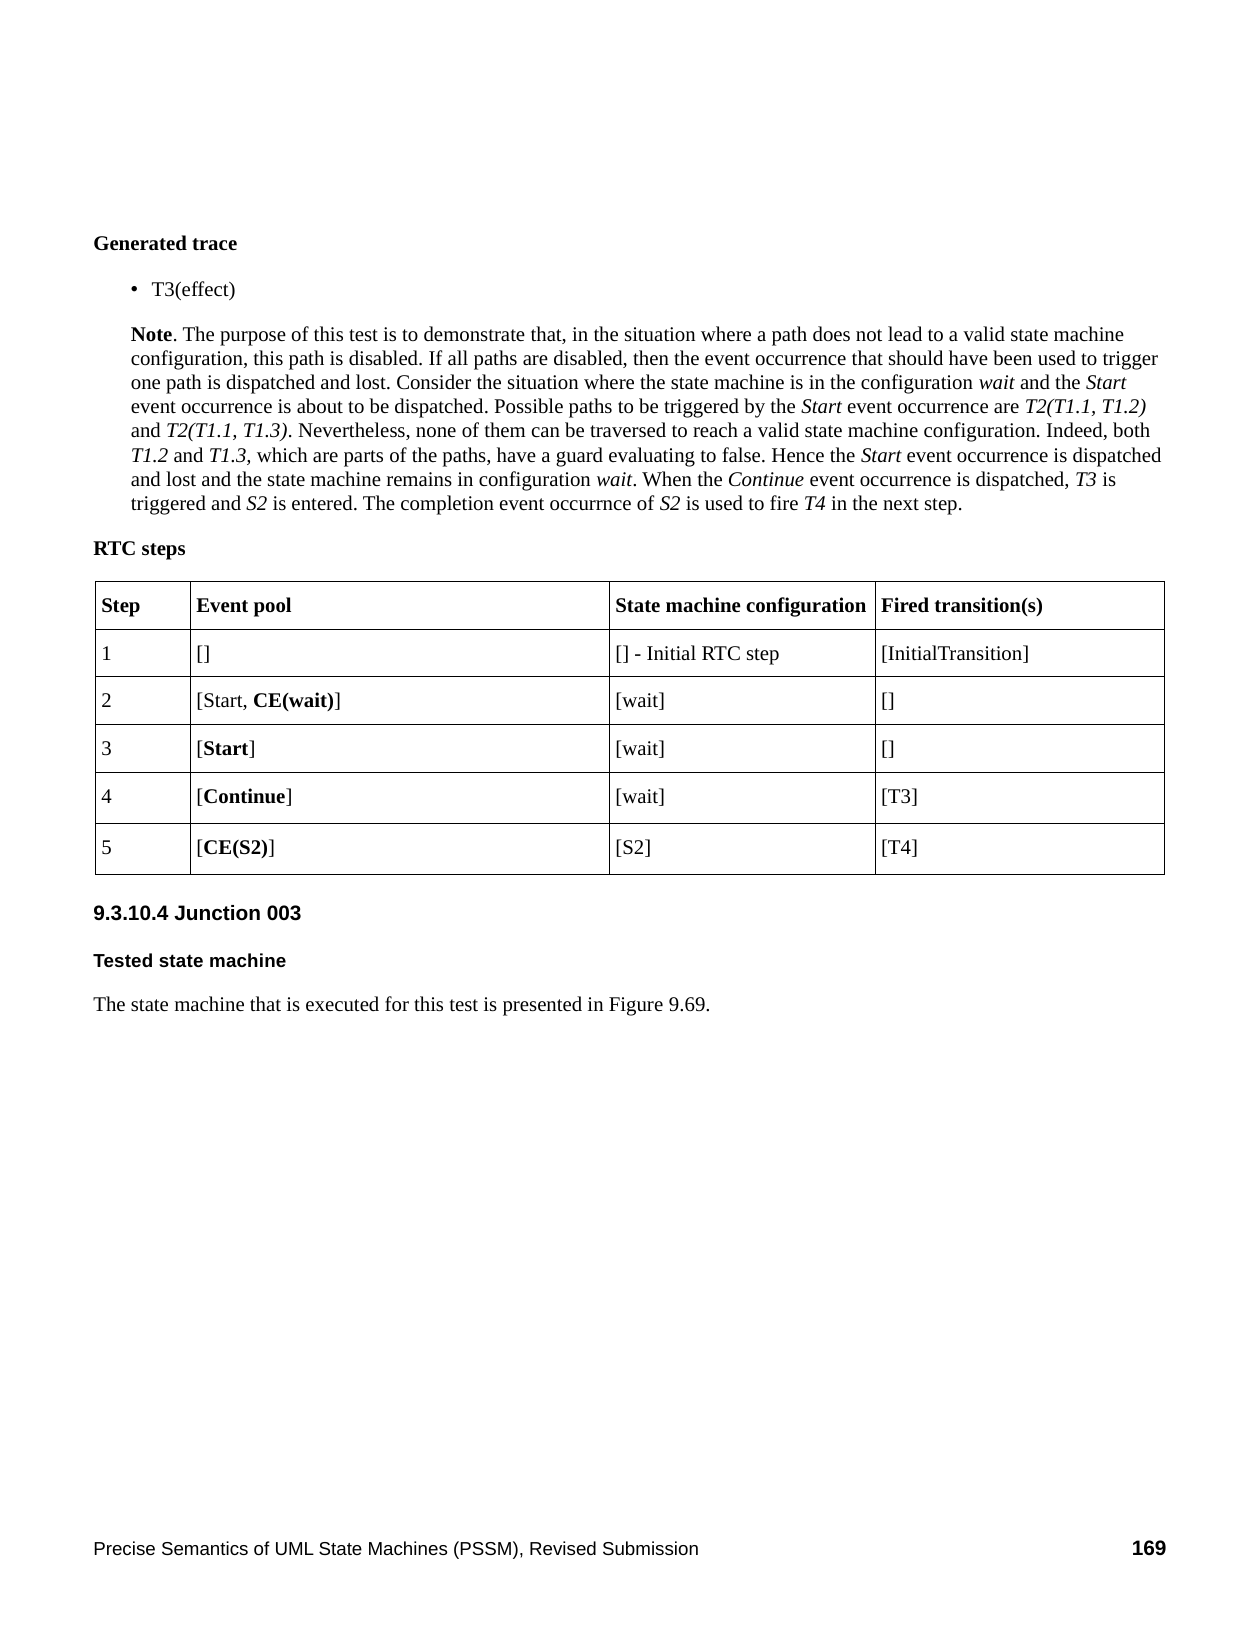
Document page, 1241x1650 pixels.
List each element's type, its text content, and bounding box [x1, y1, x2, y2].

table_cell 4 [96, 773, 190, 823]
table_cell 3 [96, 725, 190, 772]
table_cell [wait] [610, 773, 875, 823]
table_header Step [96, 582, 190, 628]
table_cell [Start] [191, 725, 609, 772]
text RTC steps [93, 536, 1164, 560]
table_cell [] [876, 725, 1164, 772]
table_cell [InitialTransition] [876, 630, 1164, 676]
table_cell [Start, CE(wait)] [191, 677, 609, 724]
table_cell 2 [96, 677, 190, 724]
table_cell [T3] [876, 773, 1164, 823]
text Note. The purpose of this test is to demonstrate that, in the situation where a path does not lead to a valid state machine configuration, this path is disabled. If all paths are disabled, then the event occurrence that should have been used to trigger one path is dispatched and lost. Consider the situation where the state machine is in the configuration wait and the Start event occurrence is about to be dispatched. Possible paths to be triggered by the Start event occurrence are T2(T1.1, T1.2) and T2(T1.1, T1.3). Nevertheless, none of them can be traversed to reach a valid state machine configuration. Indeed, both T1.2 and T1.3, which are parts of the paths, have a guard evaluating to false. Hence the Start event occurrence is dispatched and lost and the state machine remains in configuration wait. When the Continue event occurrence is dispatched, T3 is triggered and S2 is entered. The completion event occurrnce of S2 is used to fire T4 in the next step. [131, 322, 1164, 515]
table_cell [S2] [610, 824, 875, 874]
table_cell 5 [96, 824, 190, 874]
table_cell [CE(S2)] [191, 824, 609, 874]
table_cell [] [876, 677, 1164, 724]
subtitle Tested state machine [93, 949, 1164, 971]
text The state machine that is executed for this test is presented in Figure 9.69. [93, 992, 1164, 1016]
table_header Fired transition(s) [876, 582, 1164, 628]
text Generated trace [93, 231, 1164, 255]
subtitle Junction 003 [93, 899, 1164, 924]
table_cell [Continue] [191, 773, 609, 823]
table_cell 1 [96, 630, 190, 676]
table_header Event pool [191, 582, 609, 628]
table_cell [] - Initial RTC step [610, 630, 875, 676]
table_cell [] [191, 630, 609, 676]
table_cell [wait] [610, 725, 875, 772]
table_cell [wait] [610, 677, 875, 724]
table_header State machine configuration [610, 582, 875, 628]
table_cell [T4] [876, 824, 1164, 874]
list T3(effect) [131, 276, 1164, 301]
